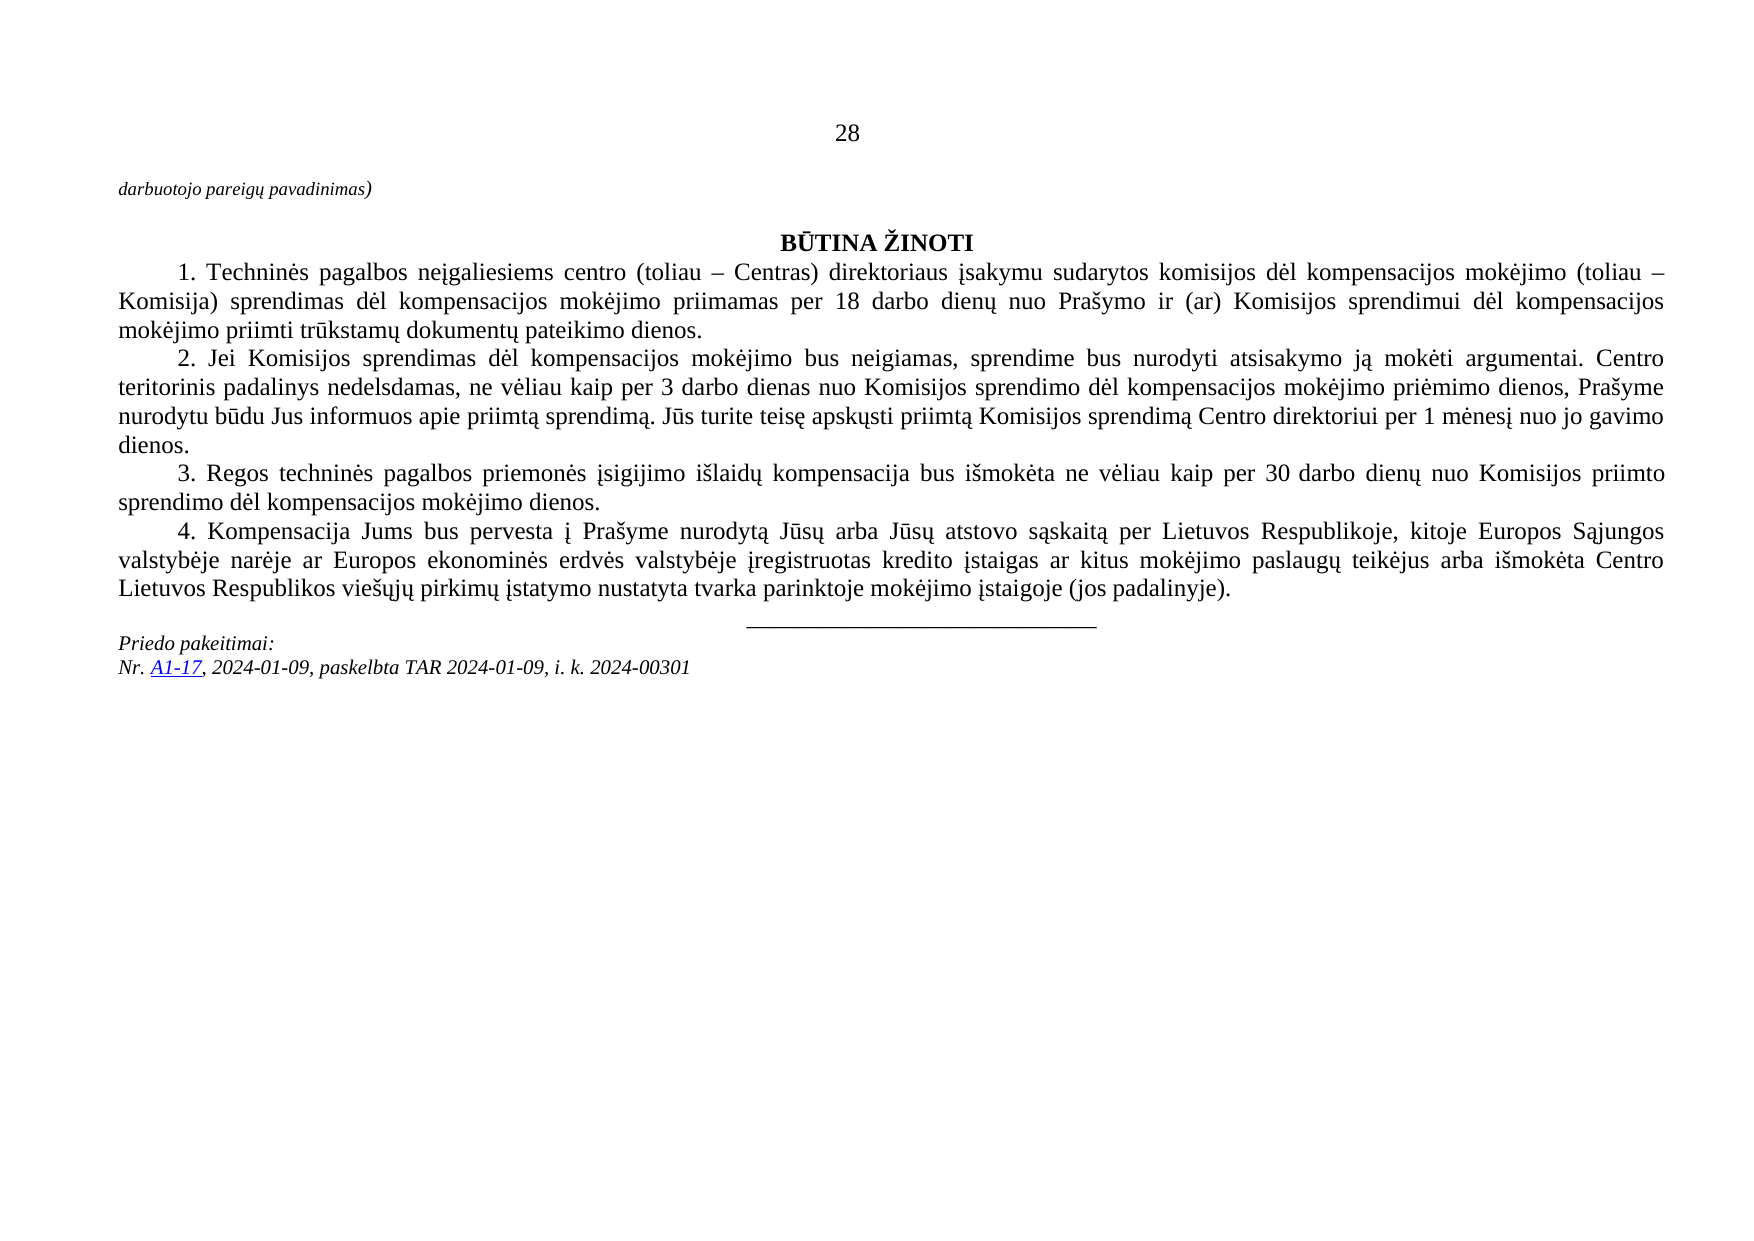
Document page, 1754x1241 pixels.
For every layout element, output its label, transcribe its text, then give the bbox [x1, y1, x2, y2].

text 3. Regos techninės pagalbos priemonės įsigijimo išlaidų kompensacija bus išmokėta ne vėliau kaip per 30 darbo dienų nuo Komisijos priimto sprendimo dėl kompensacijos mokėjimo dienos. [118, 458, 1666, 516]
text ____________________________ [118, 602, 1666, 631]
text 4. Kompensacija Jums bus pervesta į Prašyme nurodytą Jūsų arba Jūsų atstovo sąskaitą per Lietuvos Respublikoje, kitoje Europos Sąjungos valstybėje narėje ar Europos ekonominės erdvės valstybėje įregistruotas kredito įstaigas ar kitus mokėjimo paslaugų teikėjus arba išmokėta Centro Lietuvos Respublikos viešųjų pirkimų įstatymo nustatyta tvarka parinktoje mokėjimo įstaigoje (jos padalinyje). [118, 516, 1666, 602]
text darbuotojo pareigų pavadinimas) [118, 176, 1636, 200]
text BŪTINA ŽINOTI [118, 228, 1636, 257]
text Priedo pakeitimai: [118, 631, 1636, 655]
text 2. Jei Komisijos sprendimas dėl kompensacijos mokėjimo bus neigiamas, sprendime bus nurodyti atsisakymo ją mokėti argumentai. Centro teritorinis padalinys nedelsdamas, ne vėliau kaip per 3 darbo dienas nuo Komisijos sprendimo dėl kompensacijos mokėjimo priėmimo dienos, Prašyme nurodytu būdu Jus informuos apie priimtą sprendimą. Jūs turite teisę apskųsti priimtą Komisijos sprendimą Centro direktoriui per 1 mėnesį nuo jo gavimo dienos. [118, 343, 1666, 458]
text Nr. A1-17, 2024-01-09, paskelbta TAR 2024-01-09, i. k. 2024-00301 [118, 655, 1636, 679]
text 1. Techninės pagalbos neįgaliesiems centro (toliau – Centras) direktoriaus įsakymu sudarytos komisijos dėl kompensacijos mokėjimo (toliau – Komisija) sprendimas dėl kompensacijos mokėjimo priimamas per 18 darbo dienų nuo Prašymo ir (ar) Komisijos sprendimui dėl kompensacijos mokėjimo priimti trūkstamų dokumentų pateikimo dienos. [118, 257, 1666, 343]
